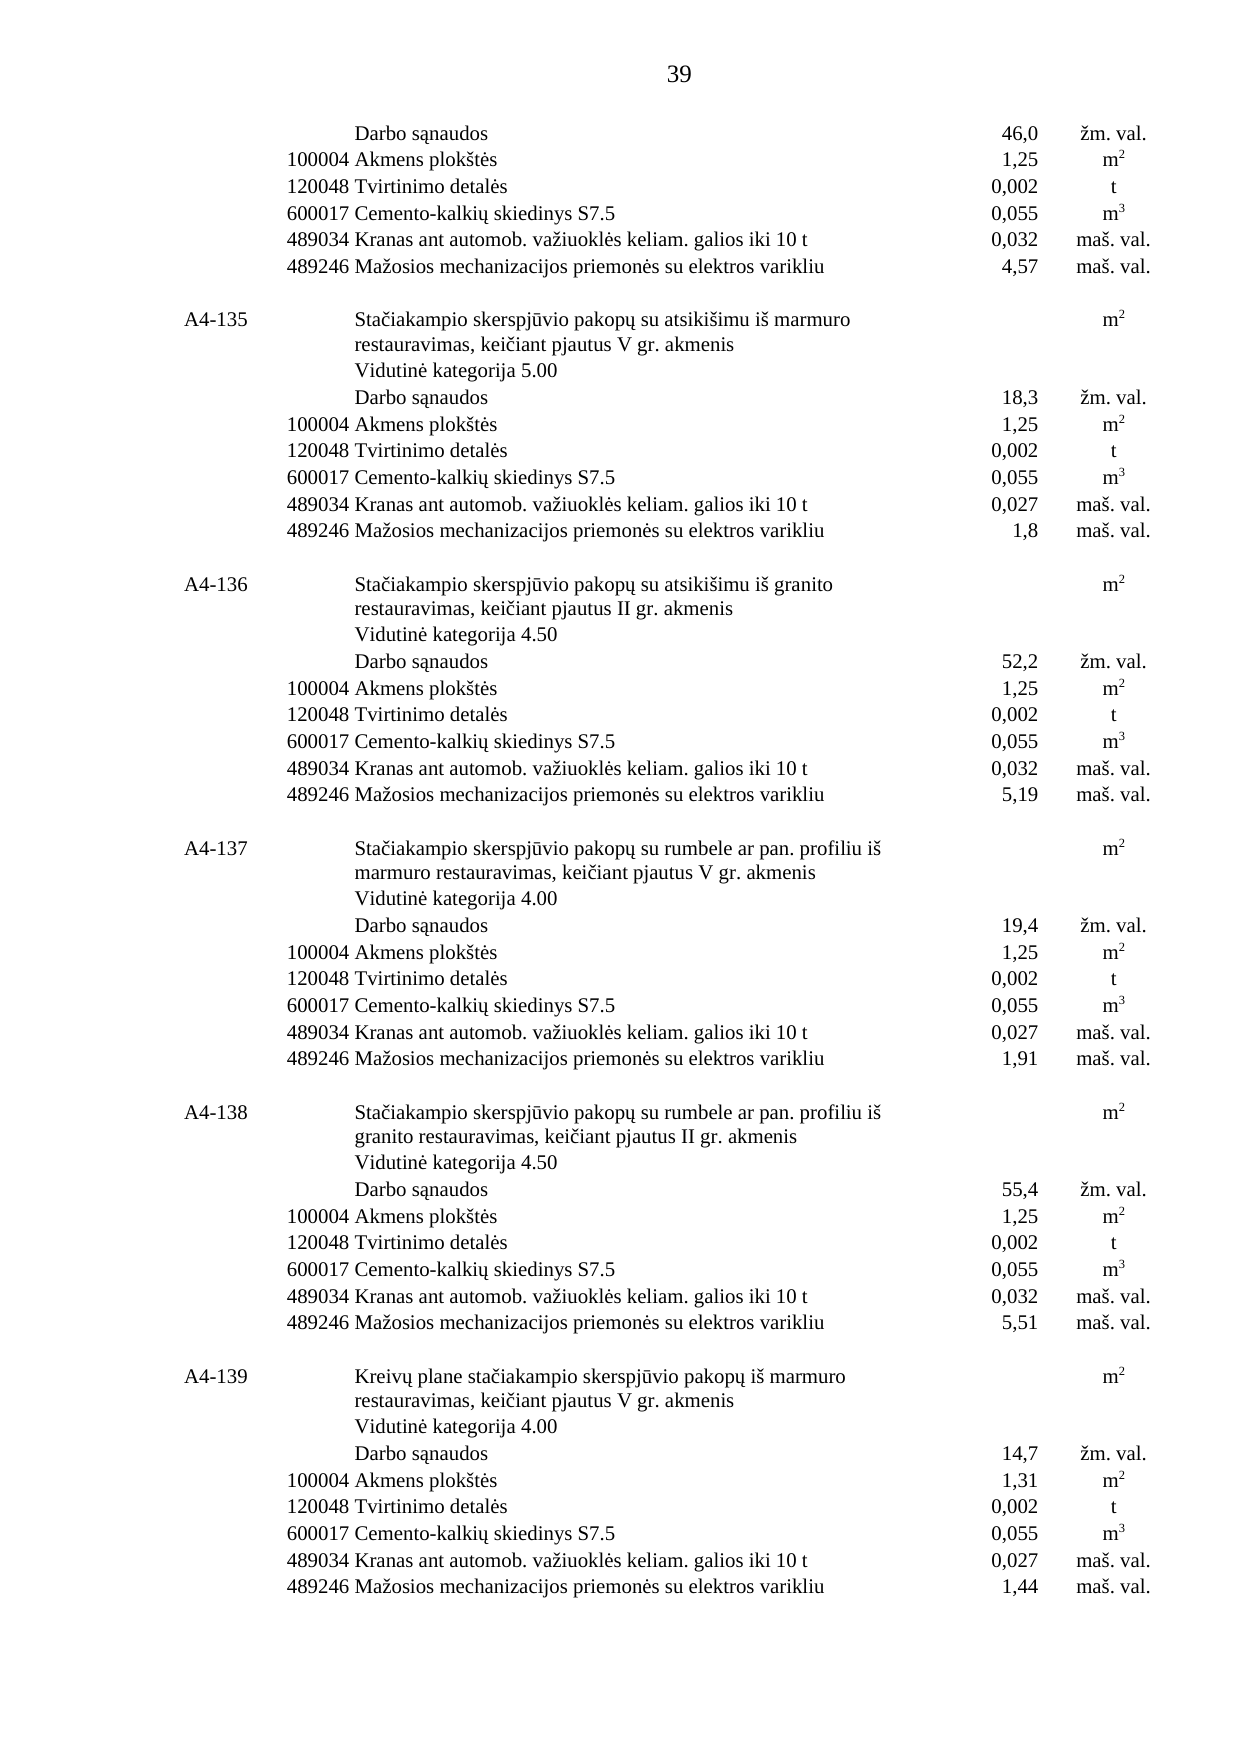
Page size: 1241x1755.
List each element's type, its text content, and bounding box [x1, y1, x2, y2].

table_cell [915, 278, 1046, 305]
table_cell maš. val. [1046, 251, 1181, 278]
table_cell Tvirtinimo detalės [352, 964, 915, 990]
table_cell [915, 1361, 1046, 1412]
table_cell [352, 542, 915, 569]
table_cell Vidutinė kategorija 4.50 [352, 620, 915, 646]
table_cell [352, 1334, 915, 1361]
table_cell Tvirtinimo detalės [352, 436, 915, 462]
table_cell [1046, 278, 1181, 305]
table_cell [177, 1017, 181, 1044]
table_cell [177, 278, 181, 305]
table_cell m2 [1046, 1097, 1181, 1148]
table_cell [181, 356, 352, 382]
table_cell Stačiakampio skerspjūvio pakopų su rumbele ar pan. profiliu iš granito restauravimas, keičiant pjautus II gr. akmenis [352, 1097, 915, 1148]
table_cell maš. val. [1046, 225, 1181, 251]
table_cell [181, 1070, 352, 1097]
table_cell [181, 118, 352, 145]
table_cell Stačiakampio skerspjūvio pakopų su atsikišimu iš granito restauravimas, keičiant pjautus II gr. akmenis [352, 569, 915, 619]
table_cell [352, 1599, 915, 1625]
table_cell 0,002 [915, 436, 1046, 462]
table_cell A4-138 [181, 1097, 352, 1148]
table_cell [915, 1097, 1046, 1148]
table_cell [181, 620, 352, 646]
table_cell Vidutinė kategorija 4.50 [352, 1148, 915, 1174]
table_cell [1046, 542, 1181, 569]
table_cell Darbo sąnaudos [352, 382, 915, 409]
table_cell Kranas ant automob. važiuoklės keliam. galios iki 10 t [352, 1017, 915, 1044]
table_cell [915, 1599, 1046, 1625]
table_cell [177, 884, 181, 910]
table_cell 0,027 [915, 489, 1046, 516]
table_cell 1,25 [915, 409, 1046, 436]
table_cell 489246 [181, 1308, 352, 1334]
table_cell [177, 1201, 181, 1228]
table_cell [915, 1070, 1046, 1097]
table_cell 0,055 [915, 462, 1046, 489]
table_cell m2 [1046, 937, 1181, 964]
table_cell [177, 833, 181, 884]
table_cell t [1046, 964, 1181, 990]
table_cell A4-139 [181, 1361, 352, 1412]
table_cell 0,055 [915, 1254, 1046, 1281]
table_cell [915, 542, 1046, 569]
table_cell žm. val. [1046, 382, 1181, 409]
table_cell 489034 [181, 1281, 352, 1308]
table_cell 1,25 [915, 673, 1046, 699]
table_cell 120048 [181, 436, 352, 462]
table_cell 489246 [181, 1044, 352, 1070]
table_cell 600017 [181, 990, 352, 1017]
table_cell Kranas ant automob. važiuoklės keliam. galios iki 10 t [352, 1545, 915, 1572]
table_cell 0,032 [915, 225, 1046, 251]
table_cell 0,027 [915, 1545, 1046, 1572]
table_cell [1046, 1599, 1181, 1625]
table_cell [177, 516, 181, 542]
table_cell Akmens plokštės [352, 937, 915, 964]
table_cell [915, 305, 1046, 356]
table_cell m2 [1046, 1361, 1181, 1412]
table_cell [177, 225, 181, 251]
table_cell [915, 1148, 1046, 1174]
table_cell 100004 [181, 1465, 352, 1492]
table_cell 0,055 [915, 726, 1046, 753]
table_cell žm. val. [1046, 910, 1181, 937]
table_cell 489034 [181, 1017, 352, 1044]
table_cell [915, 1334, 1046, 1361]
table_cell m3 [1046, 462, 1181, 489]
table_cell 489246 [181, 1572, 352, 1598]
table_cell 1,25 [915, 1201, 1046, 1228]
table_cell 600017 [181, 198, 352, 225]
table_cell t [1046, 1492, 1181, 1518]
table_cell [181, 1174, 352, 1201]
table_cell Stačiakampio skerspjūvio pakopų su atsikišimu iš marmuro restauravimas, keičiant pjautus V gr. akmenis [352, 305, 915, 356]
table_cell Kranas ant automob. važiuoklės keliam. galios iki 10 t [352, 1281, 915, 1308]
table_cell 0,002 [915, 1228, 1046, 1254]
table_cell 1,25 [915, 937, 1046, 964]
table_cell 100004 [181, 673, 352, 699]
table_cell [177, 1439, 181, 1465]
table_cell t [1046, 171, 1181, 198]
table_cell [177, 171, 181, 198]
table_cell [1046, 1148, 1181, 1174]
table_cell Akmens plokštės [352, 409, 915, 436]
table_cell 0,032 [915, 753, 1046, 779]
table_cell [177, 910, 181, 937]
table_cell žm. val. [1046, 646, 1181, 673]
table_cell [177, 1412, 181, 1438]
table_cell [177, 1281, 181, 1308]
table_cell [177, 1465, 181, 1492]
table_cell m2 [1046, 1201, 1181, 1228]
table_cell [181, 806, 352, 833]
table_cell [915, 620, 1046, 646]
table_cell [177, 1148, 181, 1174]
table_cell 1,91 [915, 1044, 1046, 1070]
table_cell 100004 [181, 1201, 352, 1228]
table_cell 5,19 [915, 780, 1046, 806]
table_cell [177, 780, 181, 806]
table_cell Mažosios mechanizacijos priemonės su elektros varikliu [352, 780, 915, 806]
table_cell Darbo sąnaudos [352, 646, 915, 673]
table_cell m2 [1046, 145, 1181, 171]
table_cell [177, 1334, 181, 1361]
table_cell t [1046, 436, 1181, 462]
table_cell 18,3 [915, 382, 1046, 409]
table_cell [181, 278, 352, 305]
table_cell m2 [1046, 833, 1181, 884]
table_cell Mažosios mechanizacijos priemonės su elektros varikliu [352, 1308, 915, 1334]
table_cell Cemento-kalkių skiedinys S7.5 [352, 726, 915, 753]
table_cell [177, 806, 181, 833]
table_cell m2 [1046, 409, 1181, 436]
table_cell [177, 726, 181, 753]
table_cell [181, 884, 352, 910]
table_cell [915, 569, 1046, 619]
table_cell A4-136 [181, 569, 352, 619]
table_cell Kranas ant automob. važiuoklės keliam. galios iki 10 t [352, 489, 915, 516]
table_cell Vidutinė kategorija 4.00 [352, 1412, 915, 1438]
table_cell [177, 673, 181, 699]
table_cell [177, 145, 181, 171]
table_cell [177, 1361, 181, 1412]
table_cell [1046, 620, 1181, 646]
table_cell Cemento-kalkių skiedinys S7.5 [352, 1519, 915, 1545]
table_cell 19,4 [915, 910, 1046, 937]
table_cell [177, 1545, 181, 1572]
table_cell 0,002 [915, 700, 1046, 726]
table_cell Mažosios mechanizacijos priemonės su elektros varikliu [352, 1572, 915, 1598]
table_cell [177, 569, 181, 619]
table_cell 0,002 [915, 964, 1046, 990]
table_cell 600017 [181, 1254, 352, 1281]
table_cell [177, 1070, 181, 1097]
table_cell Cemento-kalkių skiedinys S7.5 [352, 198, 915, 225]
table_cell 489246 [181, 516, 352, 542]
table_cell 120048 [181, 964, 352, 990]
table_cell maš. val. [1046, 1281, 1181, 1308]
table_cell maš. val. [1046, 1308, 1181, 1334]
table_cell m3 [1046, 1254, 1181, 1281]
table_cell Akmens plokštės [352, 1465, 915, 1492]
table_cell Darbo sąnaudos [352, 118, 915, 145]
table_cell [177, 1572, 181, 1598]
table_cell m2 [1046, 1465, 1181, 1492]
table_cell [915, 356, 1046, 382]
table_cell [177, 489, 181, 516]
table_cell Kranas ant automob. važiuoklės keliam. galios iki 10 t [352, 225, 915, 251]
table_cell [177, 990, 181, 1017]
table_cell 14,7 [915, 1439, 1046, 1465]
table_cell 120048 [181, 1228, 352, 1254]
table_cell t [1046, 700, 1181, 726]
table_cell 0,027 [915, 1017, 1046, 1044]
table_cell žm. val. [1046, 1439, 1181, 1465]
table_cell 489034 [181, 225, 352, 251]
table_cell [181, 646, 352, 673]
table_cell [915, 884, 1046, 910]
table_cell [177, 1228, 181, 1254]
table_cell [177, 646, 181, 673]
table_cell A4-135 [181, 305, 352, 356]
table_cell m3 [1046, 1519, 1181, 1545]
table_cell 489246 [181, 780, 352, 806]
table_cell [177, 1308, 181, 1334]
table_cell Cemento-kalkių skiedinys S7.5 [352, 462, 915, 489]
table_cell 46,0 [915, 118, 1046, 145]
table_cell [177, 542, 181, 569]
table_cell [915, 833, 1046, 884]
table_cell 600017 [181, 726, 352, 753]
table_cell 120048 [181, 1492, 352, 1518]
table_cell 1,44 [915, 1572, 1046, 1598]
table_cell [181, 1439, 352, 1465]
table_cell Mažosios mechanizacijos priemonės su elektros varikliu [352, 516, 915, 542]
table_cell 4,57 [915, 251, 1046, 278]
table_cell maš. val. [1046, 1044, 1181, 1070]
table_cell [181, 382, 352, 409]
table_cell [177, 198, 181, 225]
table_cell m2 [1046, 673, 1181, 699]
table_cell 52,2 [915, 646, 1046, 673]
table_cell 120048 [181, 171, 352, 198]
table_cell m2 [1046, 569, 1181, 619]
table_cell m3 [1046, 726, 1181, 753]
table_cell A4-137 [181, 833, 352, 884]
table_cell [177, 620, 181, 646]
table_cell 489246 [181, 251, 352, 278]
table_cell 120048 [181, 700, 352, 726]
table_cell t [1046, 1228, 1181, 1254]
table_cell m3 [1046, 990, 1181, 1017]
table_cell [181, 542, 352, 569]
table_cell Darbo sąnaudos [352, 1439, 915, 1465]
table_cell [177, 1492, 181, 1518]
table_cell 1,31 [915, 1465, 1046, 1492]
table_cell maš. val. [1046, 753, 1181, 779]
table_cell [177, 1599, 181, 1625]
table_cell Kranas ant automob. važiuoklės keliam. galios iki 10 t [352, 753, 915, 779]
table_cell Tvirtinimo detalės [352, 171, 915, 198]
table_cell [177, 118, 181, 145]
table_cell [177, 1519, 181, 1545]
table_cell [181, 910, 352, 937]
table_cell Tvirtinimo detalės [352, 1228, 915, 1254]
table_cell 0,002 [915, 171, 1046, 198]
table_cell žm. val. [1046, 118, 1181, 145]
table_cell maš. val. [1046, 1017, 1181, 1044]
table_cell [181, 1334, 352, 1361]
table_cell [177, 462, 181, 489]
table_cell 55,4 [915, 1174, 1046, 1201]
table_cell [1046, 1334, 1181, 1361]
table_cell [177, 251, 181, 278]
table_cell 489034 [181, 489, 352, 516]
table_cell 0,032 [915, 1281, 1046, 1308]
table_cell 600017 [181, 1519, 352, 1545]
table_cell 600017 [181, 462, 352, 489]
table_cell [352, 1070, 915, 1097]
table_cell Darbo sąnaudos [352, 910, 915, 937]
table_cell Mažosios mechanizacijos priemonės su elektros varikliu [352, 251, 915, 278]
table_cell 100004 [181, 145, 352, 171]
table_cell [177, 409, 181, 436]
table_cell [177, 1174, 181, 1201]
table_cell [352, 806, 915, 833]
table_cell Mažosios mechanizacijos priemonės su elektros varikliu [352, 1044, 915, 1070]
table_cell m3 [1046, 198, 1181, 225]
table_cell [1046, 884, 1181, 910]
table_cell Akmens plokštės [352, 145, 915, 171]
table_cell [1046, 356, 1181, 382]
table_cell 1,25 [915, 145, 1046, 171]
table_cell Kreivų plane stačiakampio skerspjūvio pakopų iš marmuro restauravimas, keičiant pjautus V gr. akmenis [352, 1361, 915, 1412]
table_cell [352, 278, 915, 305]
table_cell [1046, 1412, 1181, 1438]
table_cell [177, 1254, 181, 1281]
table_cell Cemento-kalkių skiedinys S7.5 [352, 990, 915, 1017]
table_cell Cemento-kalkių skiedinys S7.5 [352, 1254, 915, 1281]
table_cell 489034 [181, 753, 352, 779]
table_cell 100004 [181, 409, 352, 436]
table_cell [177, 1097, 181, 1148]
table_cell [181, 1412, 352, 1438]
table_cell [915, 806, 1046, 833]
table_cell [1046, 1070, 1181, 1097]
table_cell maš. val. [1046, 1545, 1181, 1572]
table_cell m2 [1046, 305, 1181, 356]
table_cell [181, 1148, 352, 1174]
table_cell Darbo sąnaudos [352, 1174, 915, 1201]
table_cell 100004 [181, 937, 352, 964]
table_cell Akmens plokštės [352, 1201, 915, 1228]
table_cell 0,055 [915, 1519, 1046, 1545]
table_cell maš. val. [1046, 516, 1181, 542]
table_cell [177, 436, 181, 462]
table_cell 5,51 [915, 1308, 1046, 1334]
table_cell 0,055 [915, 198, 1046, 225]
table_cell 0,002 [915, 1492, 1046, 1518]
table_cell Akmens plokštės [352, 673, 915, 699]
table_cell [915, 1412, 1046, 1438]
table_cell [181, 1599, 352, 1625]
table_cell [177, 382, 181, 409]
table_cell 1,8 [915, 516, 1046, 542]
table_cell 489034 [181, 1545, 352, 1572]
table_cell [177, 753, 181, 779]
table_cell Vidutinė kategorija 4.00 [352, 884, 915, 910]
table_cell [177, 937, 181, 964]
table_cell [177, 700, 181, 726]
table_cell Tvirtinimo detalės [352, 1492, 915, 1518]
table_cell Vidutinė kategorija 5.00 [352, 356, 915, 382]
table_cell [177, 305, 181, 356]
table_cell maš. val. [1046, 489, 1181, 516]
table_cell [177, 964, 181, 990]
table_cell maš. val. [1046, 1572, 1181, 1598]
table_cell 0,055 [915, 990, 1046, 1017]
table_cell [177, 1044, 181, 1070]
table_cell žm. val. [1046, 1174, 1181, 1201]
table_cell Tvirtinimo detalės [352, 700, 915, 726]
table_cell [177, 356, 181, 382]
table_cell [1046, 806, 1181, 833]
table_cell maš. val. [1046, 780, 1181, 806]
table_cell Stačiakampio skerspjūvio pakopų su rumbele ar pan. profiliu iš marmuro restauravimas, keičiant pjautus V gr. akmenis [352, 833, 915, 884]
